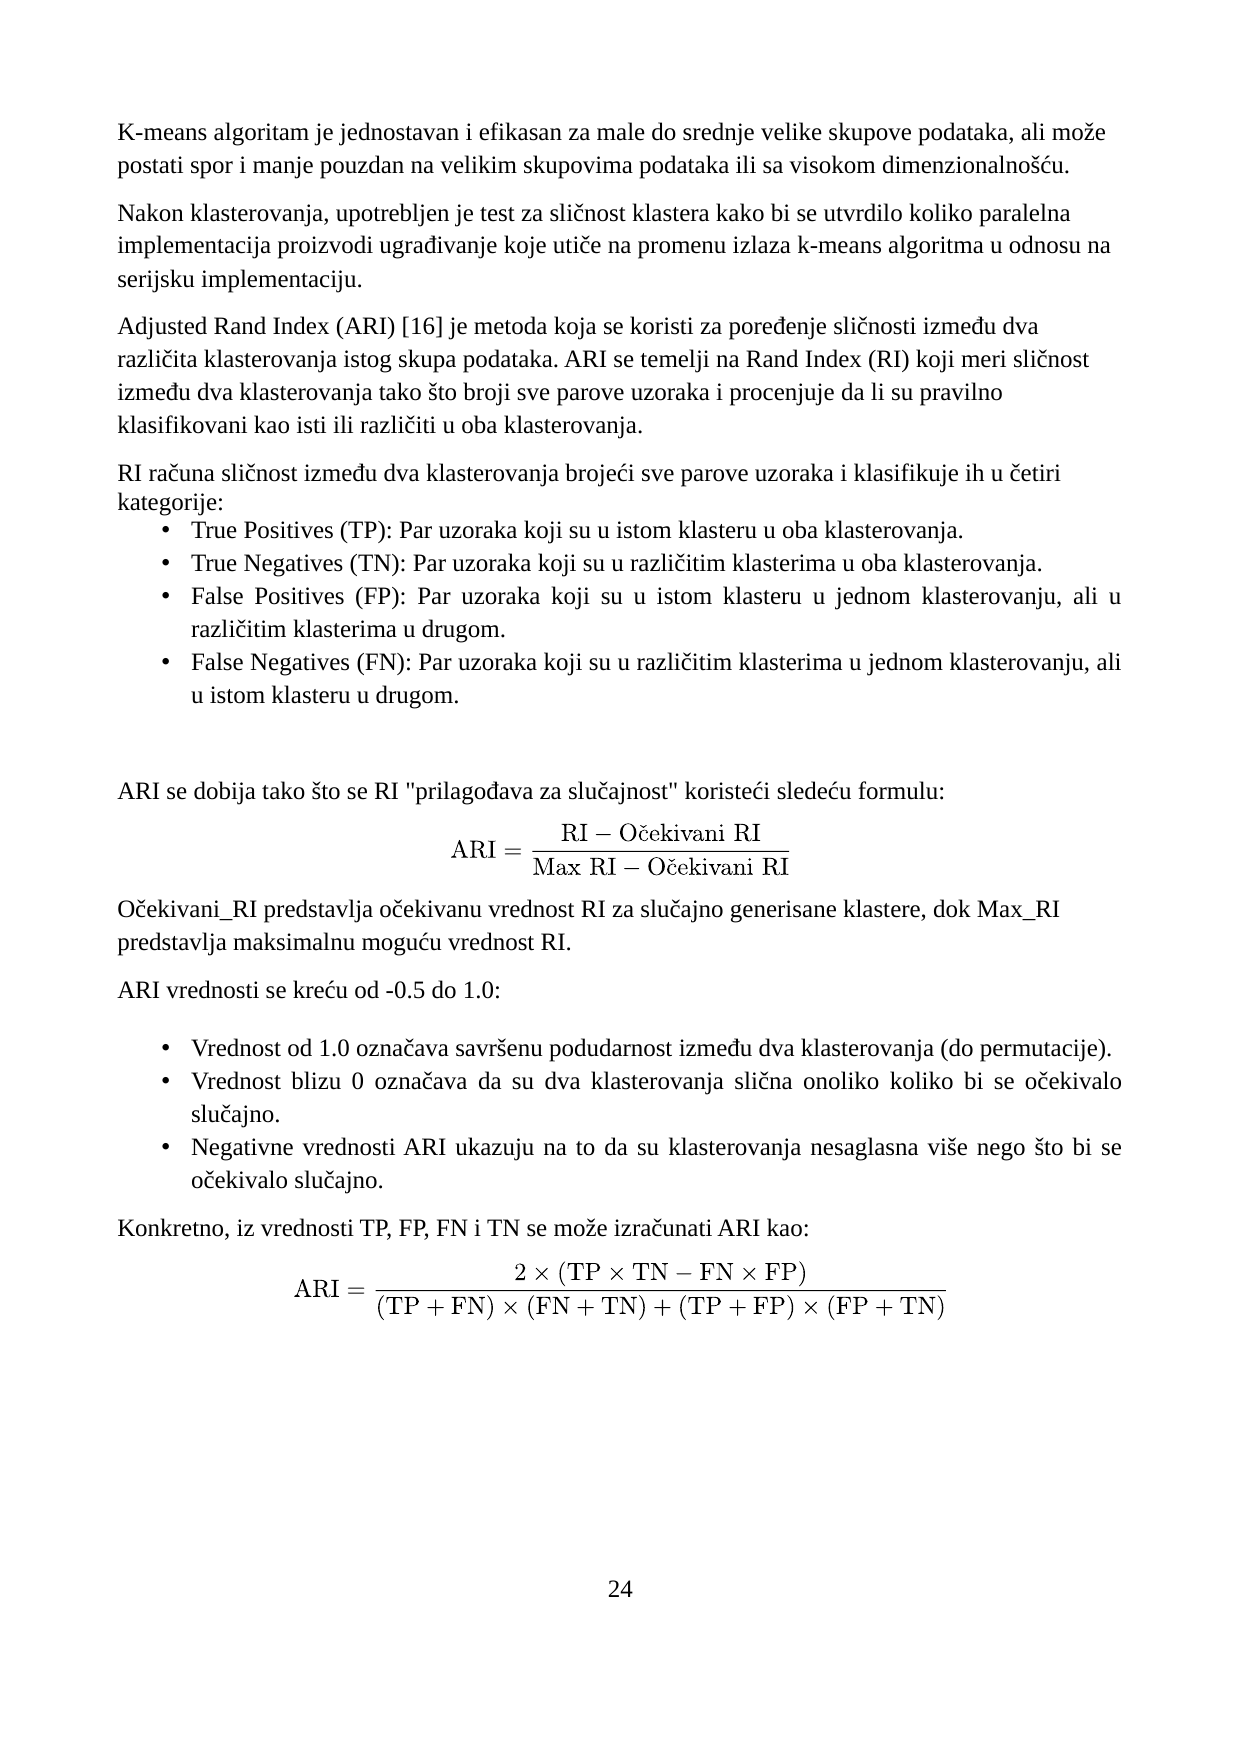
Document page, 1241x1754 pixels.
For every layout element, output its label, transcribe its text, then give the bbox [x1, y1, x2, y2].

text K-means algoritam je jednostavan i efikasan za male do srednje velike skupove podataka, ali može postati spor i manje pouzdan na velikim skupovima podataka ili sa visokom dimenzionalnošću. [117, 117, 1123, 179]
list Vrednost blizu 0 označava da su dva klasterovanja slična onoliko koliko bi se očekivalo slučajno. [161, 1066, 1123, 1128]
list Vrednost od 1.0 označava savršenu podudarnost između dva klasterovanja (do permutacije). [161, 1033, 1123, 1062]
text Nakon klasterovanja, upotrebljen je test za sličnost klastera kako bi se utvrdilo koliko paralelna implementacija proizvodi ugrađivanje koje utiče na promenu izlaza k-means algoritma u odnosu na serijsku implementaciju. [117, 198, 1123, 292]
list Negativne vrednosti ARI ukazuju na to da su klasterovanja nesaglasna više nego što bi se očekivalo slučajno. [161, 1132, 1123, 1194]
text RI računa sličnost između dva klasterovanja brojeći sve parove uzoraka i klasifikuje ih u četiri kategorije: [117, 458, 1123, 515]
list False Positives (FP): Par uzoraka koji su u istom klasteru u jednom klasterovanju, ali u različitim klasterima u drugom. [161, 581, 1123, 643]
list True Negatives (TN): Par uzoraka koji su u različitim klasterima u oba klasterovanja. [161, 548, 1123, 577]
text Očekivani_RI predstavlja očekivanu vrednost RI za slučajno generisane klastere, dok Max_RI predstavlja maksimalnu moguću vrednost RI. [117, 894, 1123, 956]
list True Positives (TP): Par uzoraka koji su u istom klasteru u oba klasterovanja. [161, 515, 1123, 544]
text Konkretno, iz vrednosti TP, FP, FN i TN se može izračunati ARI kao: [117, 1213, 1123, 1242]
text Adjusted Rand Index (ARI) [16] je metoda koja se koristi za poređenje sličnosti između dva različita klasterovanja istog skupa podataka. ARI se temelji na Rand Index (RI) koji meri sličnost između dva klasterovanja tako što broji sve parove uzoraka i procenjuje da li su pravilno klasifikovani kao isti ili različiti u oba klasterovanja. [117, 311, 1123, 439]
text ARI se dobija tako što se RI "prilagođava za slučajnost" koristeći sledeću formulu: [117, 776, 1123, 804]
text ARI vrednosti se kreću od -0.5 do 1.0: [117, 975, 1123, 1004]
list False Negatives (FN): Par uzoraka koji su u različitim klasterima u jednom klasterovanju, ali u istom klasteru u drugom. [161, 647, 1123, 709]
